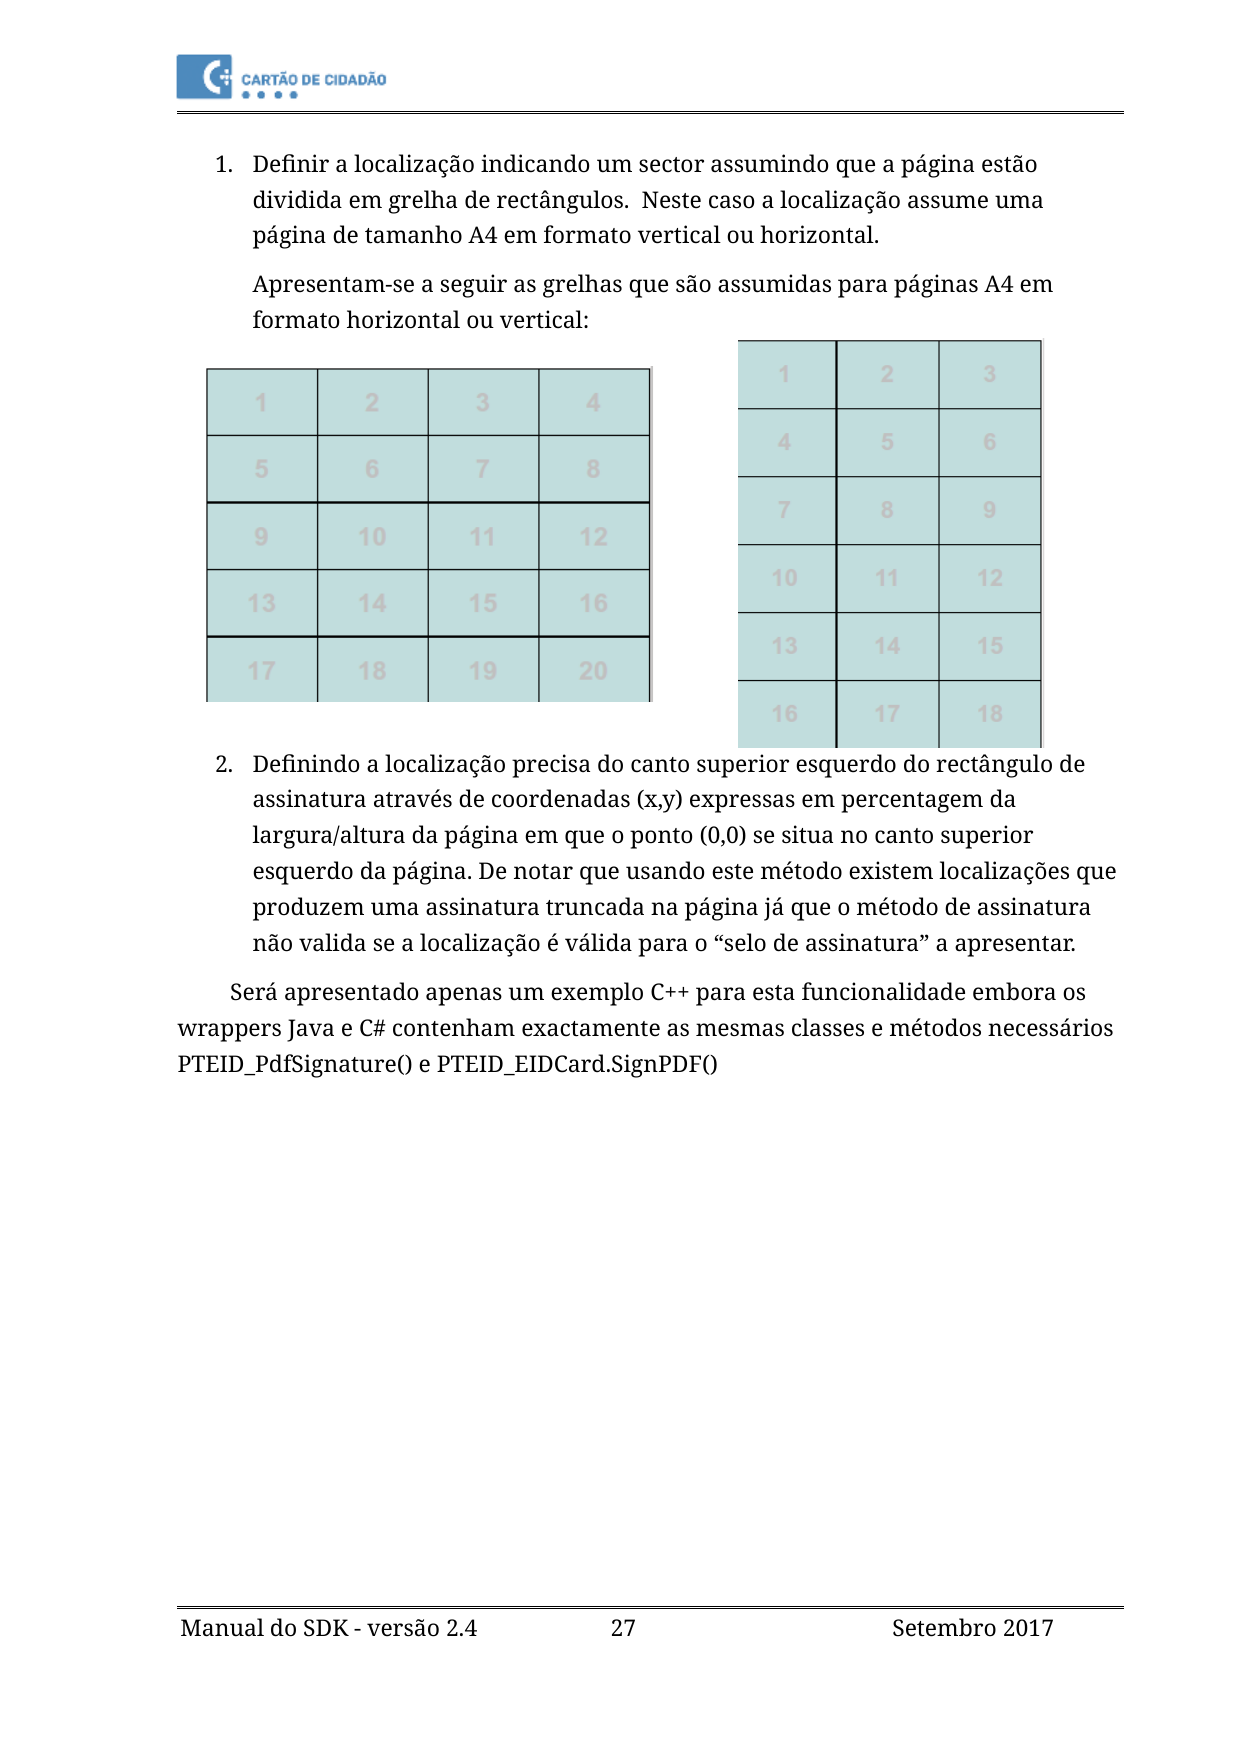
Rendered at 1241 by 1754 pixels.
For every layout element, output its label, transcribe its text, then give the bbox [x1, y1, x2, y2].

picture [174, 49, 428, 106]
list Definindo a localização precisa do canto superior esquerdo do rectângulo de assinatura através de coordenadas (x,y) expressas em percentagem da largura/altura da página em que o ponto (0,0) se situa no canto superior esquerdo da página. De notar que usando este método existem localizações que produzem uma assinatura truncada na página já que o método de assinatura não valida se a localização é válida para o “selo de assinatura” a apresentar. [215, 748, 1124, 958]
text Será apresentado apenas um exemplo C++ para esta funcionalidade embora os wrappers Java e C# contenham exactamente as mesmas classes e métodos necessários PTEID_PdfSignature() e PTEID_EIDCard.SignPDF() [177, 976, 1124, 1079]
list Apresentam-se a seguir as grelhas que são assumidas para páginas A4 em formato horizontal ou vertical: [215, 268, 1124, 335]
picture [204, 366, 654, 702]
picture [738, 338, 1045, 748]
list Definir a localização indicando um sector assumindo que a página estão dividida em grelha de rectângulos. Neste caso a localização assume uma página de tamanho A4 em formato vertical ou horizontal. [215, 148, 1124, 251]
